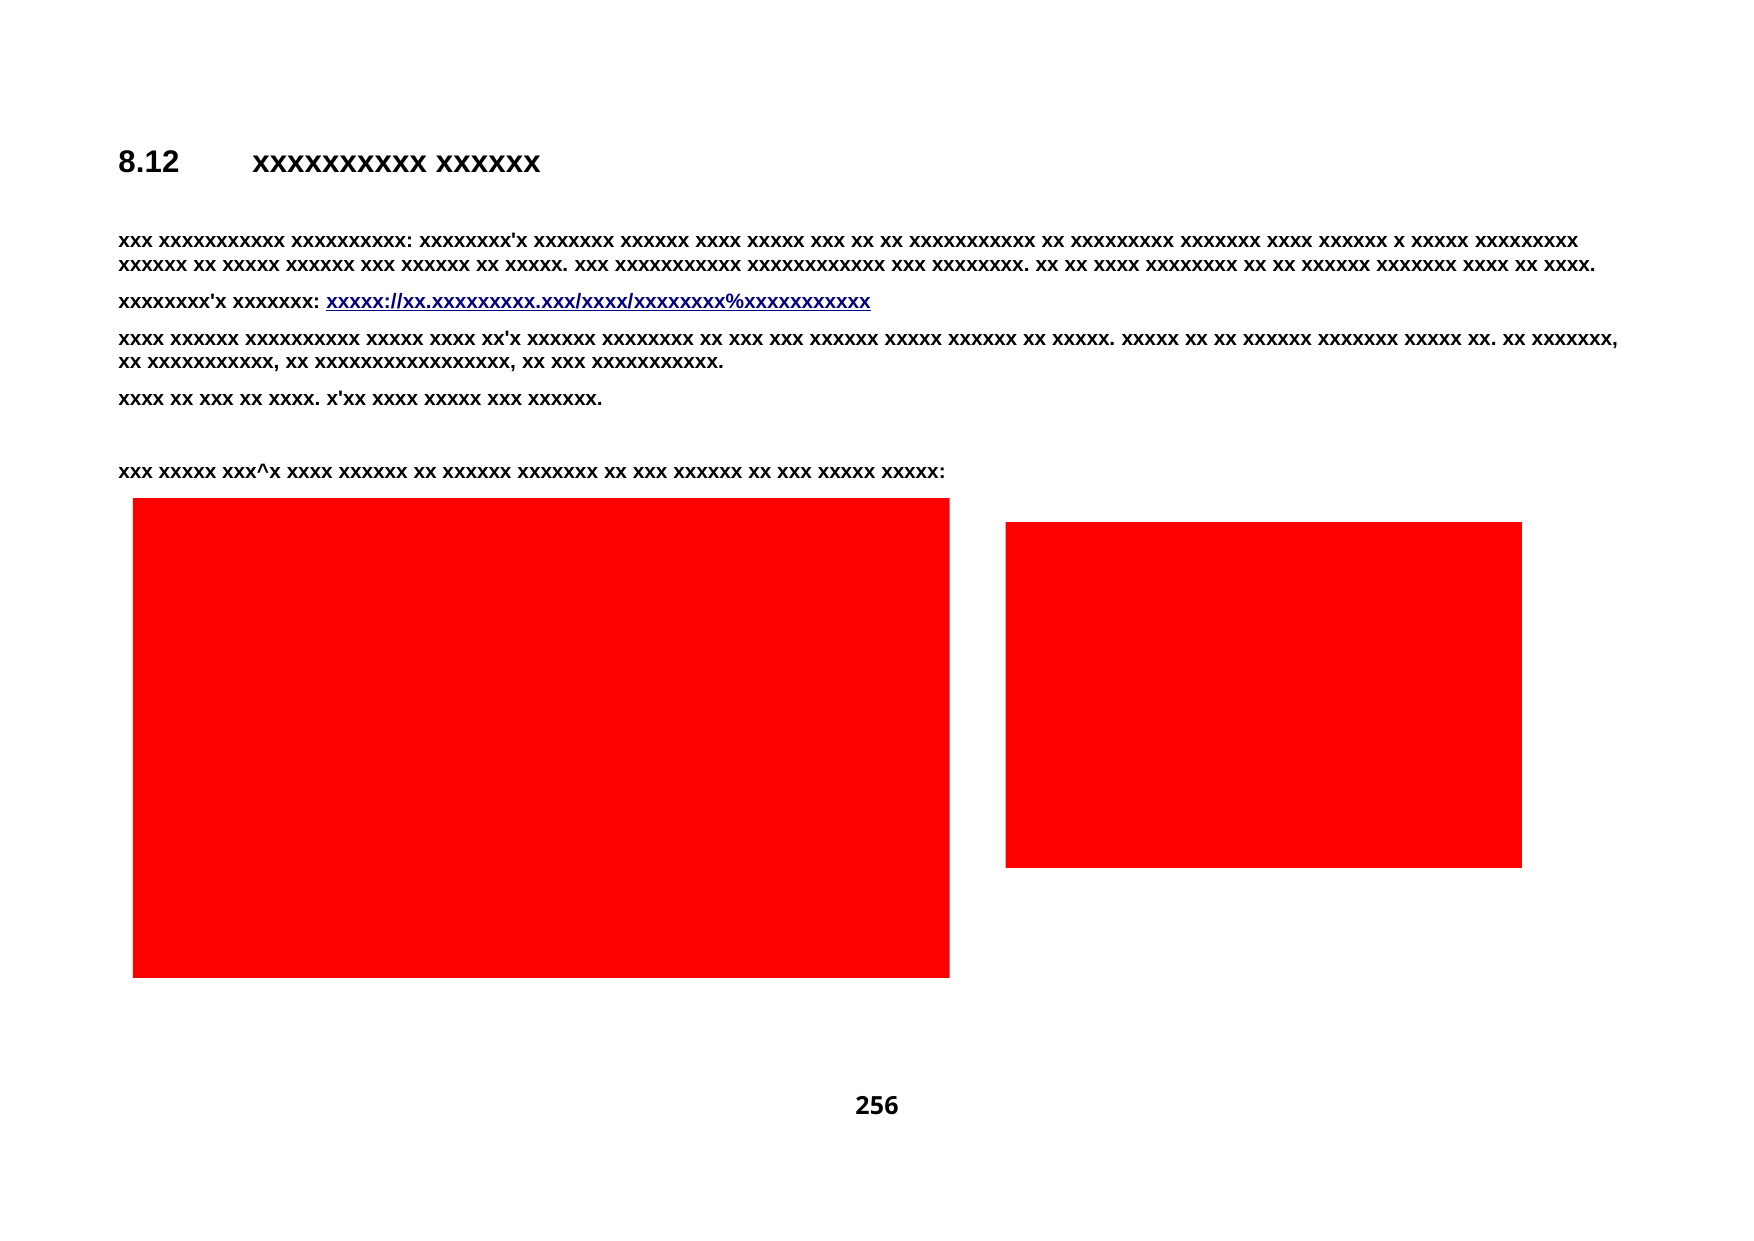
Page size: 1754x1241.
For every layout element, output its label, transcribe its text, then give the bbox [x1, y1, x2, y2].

picture [1005, 522, 1522, 868]
text xxxx xxxxxx xxxxxxxxxx xxxxx xxxx xx'x xxxxxx xxxxxxxx xx xxx xxx xxxxxx xxxxx xxxxxx xx xxxxx. xxxxx xx xx xxxxxx xxxxxxx xxxxx xx. xx xxxxxxx, xx xxxxxxxxxxx, xx xxxxxxxxxxxxxxxxx, xx xxx xxxxxxxxxxx. [118, 325, 1636, 373]
text xxx xxxxxxxxxxx xxxxxxxxxx: xxxxxxxx'x xxxxxxx xxxxxx xxxx xxxxx xxx xx xx xxxxxxxxxxx xx xxxxxxxxx xxxxxxx xxxx xxxxxx x xxxxx xxxxxxxxx xxxxxx xx xxxxx xxxxxx xxx xxxxxx xx xxxxx. xxx xxxxxxxxxxx xxxxxxxxxxxx xxx xxxxxxxx. xx xx xxxx xxxxxxxx xx xx xxxxxx xxxxxxx xxxx xx xxxx. [118, 228, 1636, 276]
text xxxx xx xxx xx xxxx. x'xx xxxx xxxxx xxx xxxxxx. [118, 386, 1636, 410]
text xxxxxxxx'x xxxxxxx: xxxxx://xx.xxxxxxxxx.xxx/xxxx/xxxxxxxx%xxxxxxxxxxx [118, 289, 1636, 313]
subtitle xxxxxxxxxx xxxxxx [118, 143, 1636, 179]
picture [132, 498, 950, 978]
text xxx xxxxx xxx^x xxxx xxxxxx xx xxxxxx xxxxxxx xx xxx xxxxxx xx xxx xxxxx xxxxx: [118, 459, 1636, 483]
